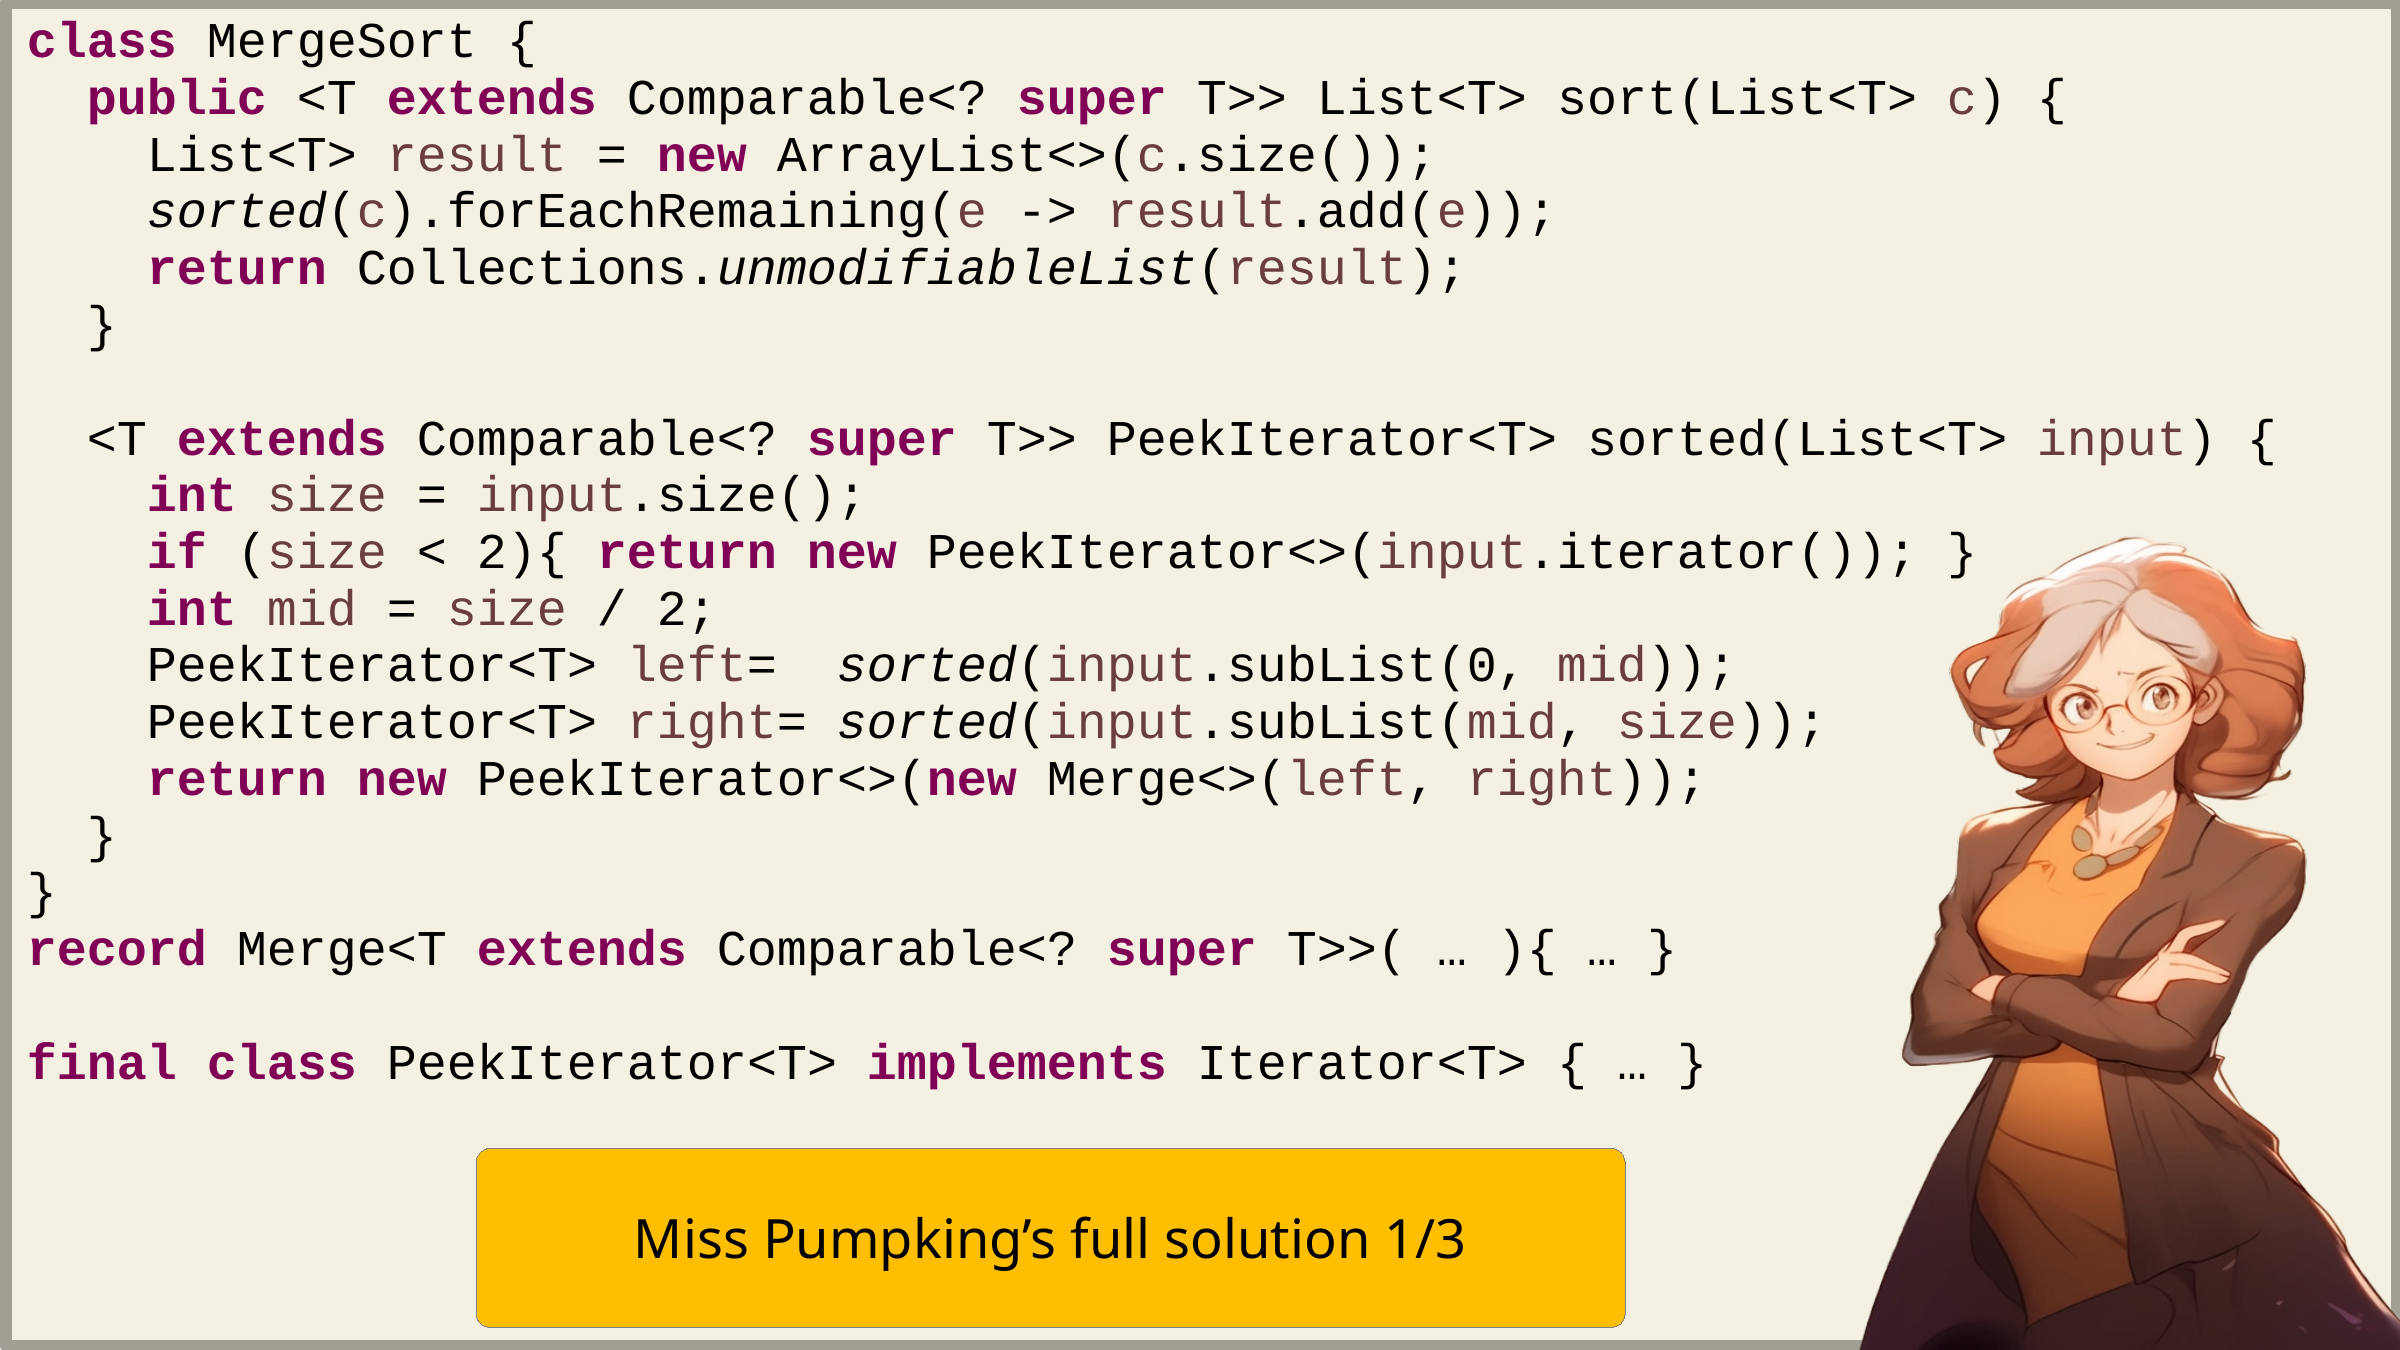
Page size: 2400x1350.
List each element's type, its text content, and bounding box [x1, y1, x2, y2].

picture [1517, 516, 2400, 1350]
text_box Miss Pumpking’s full solution 1/3 [476, 1148, 1626, 1328]
text_box class MergeSort { public <T extends Comparable<? super T>> List<T> sort(List<T> c) { List<T> result = new ArrayList<>(c.size()); sorted(c).forEachRemaining(e -> result.add(e)); return Collections.unmodifiableList(result); } <T extends Comparable<? super T>> PeekIterator<T> sorted(List<T> input) { int size = input.size(); if (size < 2){ return new PeekIterator<>(input.iterator()); } int mid = size / 2; PeekIterator<T> left= sorted(input.subList(0, mid)); PeekIterator<T> right= sorted(input.subList(mid, size)); return new PeekIterator<>(new Merge<>(left, right)); } } record Merge<T extends Comparable<? super T>>( … ){ … } final class PeekIterator<T> implements Iterator<T> { … } [5, 2, 2398, 1346]
